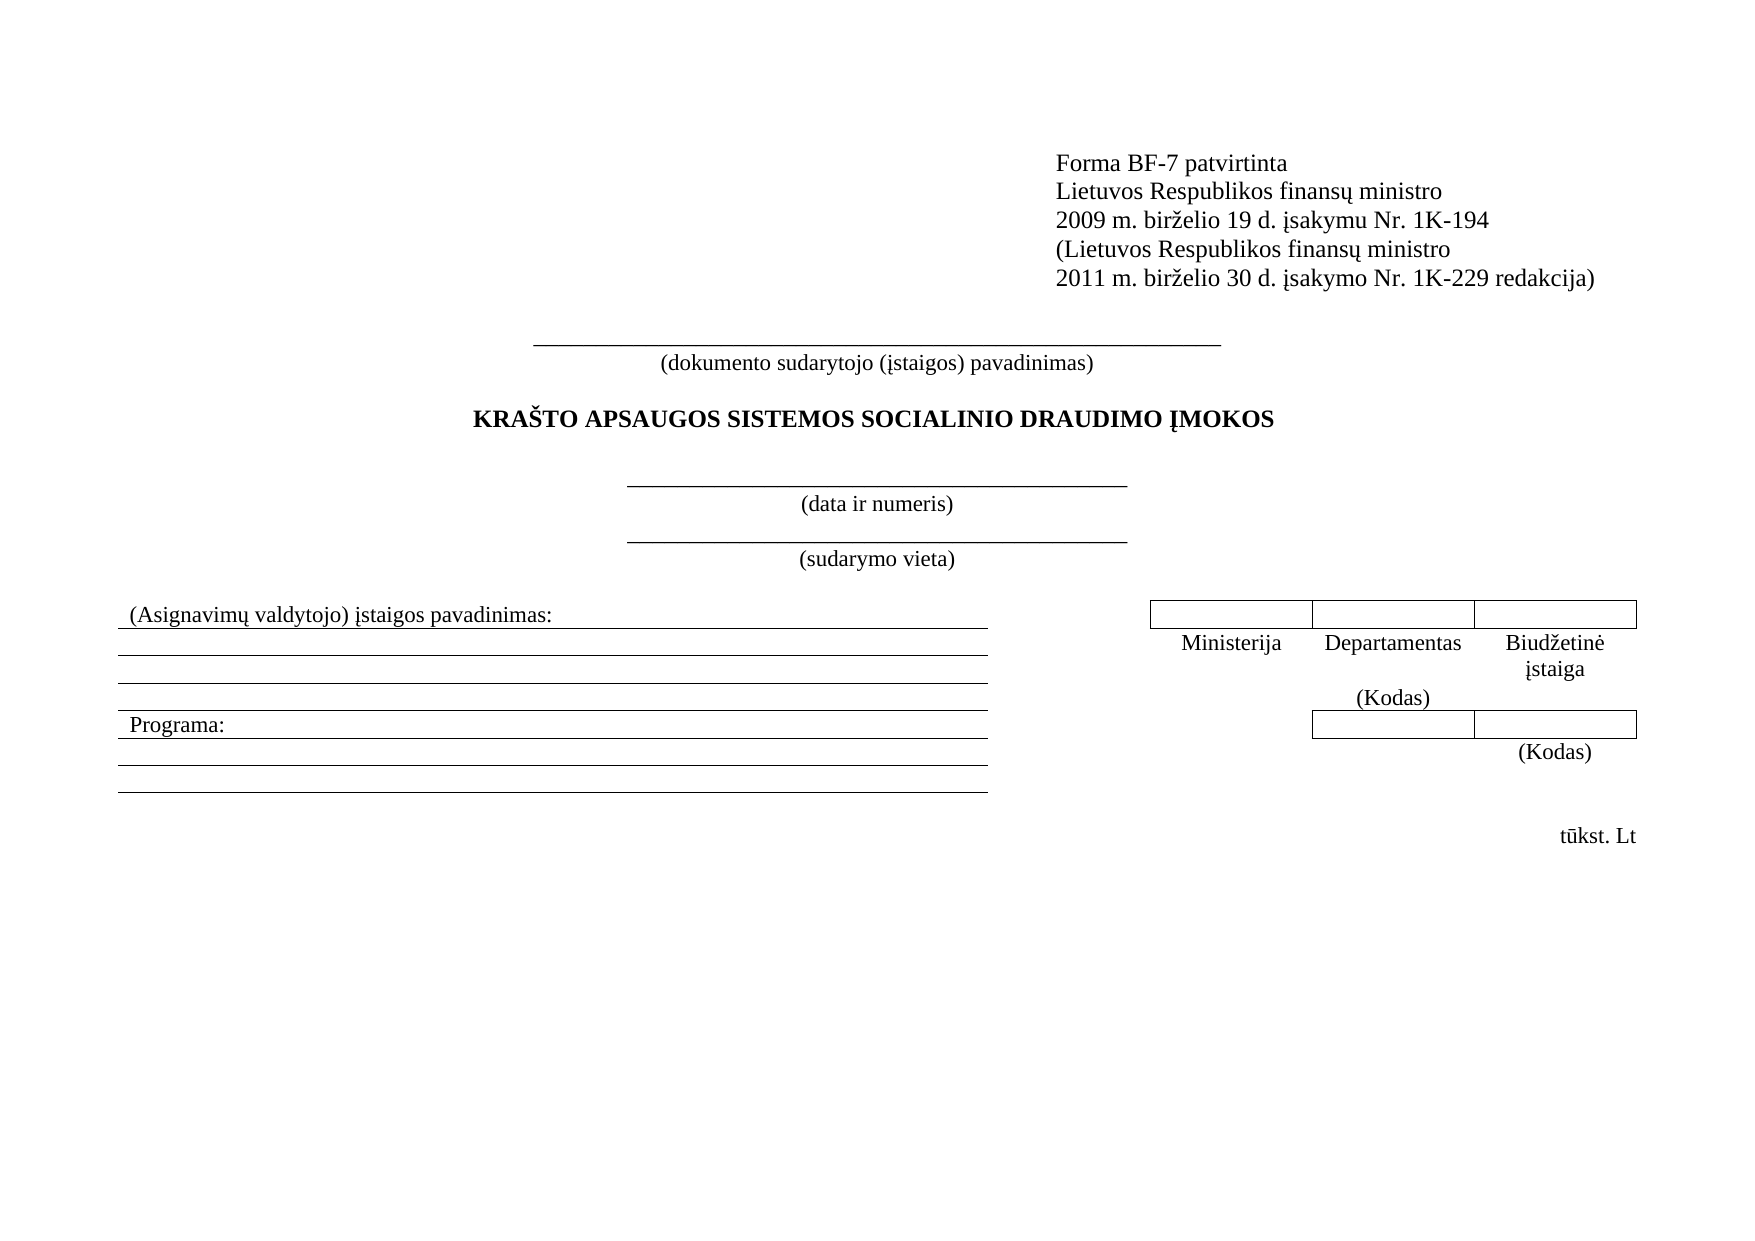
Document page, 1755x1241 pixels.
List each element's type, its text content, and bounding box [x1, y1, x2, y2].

table_cell (Kodas) [1312, 683, 1474, 710]
table_cell [118, 739, 827, 765]
table_cell Biudžetinė įstaiga [1474, 629, 1636, 683]
table_header [1313, 601, 1474, 628]
table_cell [1150, 765, 1312, 792]
table_header [827, 600, 988, 628]
table_header [1475, 601, 1636, 628]
table_cell [118, 766, 827, 792]
table_cell [988, 738, 1150, 765]
table_cell (Kodas) [1474, 739, 1636, 765]
table_cell [118, 629, 827, 655]
table_cell [1150, 738, 1312, 765]
table_cell [118, 684, 827, 710]
table_cell [1474, 765, 1636, 792]
table_header [1151, 601, 1312, 628]
text (data ir numeris) [118, 490, 1636, 517]
table_cell Ministerija [1150, 629, 1312, 683]
table_header (Asignavimų valdytojo) įstaigos pavadinimas: [118, 600, 827, 628]
text 2009 m. birželio 19 d. įsakymu Nr. 1K-194 [1056, 205, 1636, 234]
table_cell [988, 765, 1150, 792]
table_cell [1313, 711, 1474, 737]
table_cell Programa: [118, 711, 827, 737]
text KRAŠTO APSAUGOS SISTEMOS SOCIALINIO DRAUDIMO ĮMOKOS [118, 404, 1636, 433]
table_header [988, 600, 1150, 628]
table_cell [1474, 683, 1636, 710]
table_cell [827, 766, 988, 792]
table_cell Departamentas [1312, 629, 1474, 683]
table_cell [827, 711, 988, 737]
table_cell [1312, 765, 1474, 792]
table_cell [1150, 710, 1312, 737]
text ________________________________________ [118, 461, 1636, 490]
text _______________________________________________________ [118, 320, 1636, 349]
table_cell [1475, 711, 1636, 737]
table_cell [118, 656, 827, 683]
table_cell [1150, 683, 1312, 710]
table_cell [988, 628, 1150, 683]
table_cell [827, 684, 988, 710]
table_cell [827, 656, 988, 683]
table_cell [827, 629, 988, 655]
text Lietuvos Respublikos finansų ministro [1056, 176, 1636, 205]
text ________________________________________ [118, 517, 1636, 545]
text (sudarymo vieta) [118, 545, 1636, 572]
text (dokumento sudarytojo (įstaigos) pavadinimas) [118, 349, 1636, 375]
table_cell [1312, 739, 1474, 765]
table_cell [988, 710, 1150, 737]
text tūkst. Lt [118, 822, 1636, 848]
table_cell [827, 739, 988, 765]
table_cell [988, 683, 1150, 710]
text Forma BF-7 patvirtinta [1056, 148, 1636, 176]
text (Lietuvos Respublikos finansų ministro [1056, 234, 1636, 263]
text 2011 m. birželio 30 d. įsakymo Nr. 1K-229 redakcija) [1056, 263, 1636, 291]
